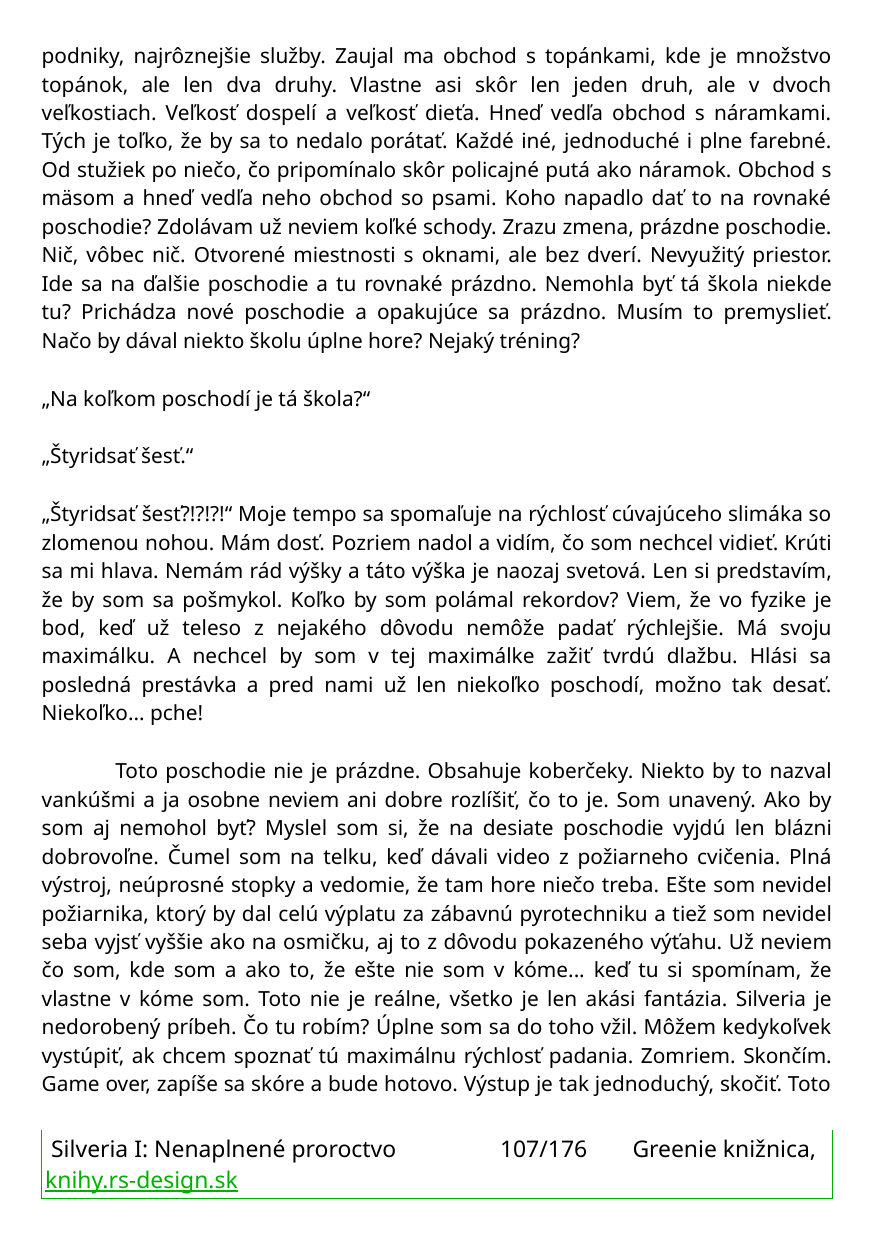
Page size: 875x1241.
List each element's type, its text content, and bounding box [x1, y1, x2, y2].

text „Na koľkom poschodí je tá škola?“ [41, 384, 833, 412]
text Toto poschodie nie je prázdne. Obsahuje koberčeky. Niekto by to nazval vankúšmi a ja osobne neviem ani dobre rozlíšiť, čo to je. Som unavený. Ako by som aj nemohol byť? Myslel som si, že na desiate poschodie vyjdú len blázni dobrovoľne. Čumel som na telku, keď dávali video z požiarneho cvičenia. Plná výstroj, neúprosné stopky a vedomie, že tam hore niečo treba. Ešte som nevidel požiarnika, ktorý by dal celú výplatu za zábavnú pyrotechniku a tiež som nevidel seba vyjsť vyššie ako na osmičku, aj to z dôvodu pokazeného výťahu. Už neviem čo som, kde som a ako to, že ešte nie som v kóme... keď tu si spomínam, že vlastne v kóme som. Toto nie je reálne, všetko je len akási fantázia. Silveria je nedorobený príbeh. Čo tu robím? Úplne som sa do toho vžil. Môžem kedykoľvek vystúpiť, ak chcem spoznať tú maximálnu rýchlosť padania. Zomriem. Skončím. Game over, zapíše sa skóre a bude hotovo. Výstup je tak jednoduchý, skočiť. Toto [41, 756, 833, 1098]
text „Štyridsať šesť.“ [41, 442, 833, 470]
text „Štyridsať šesť?!?!?!“ Moje tempo sa spomaľuje na rýchlosť cúvajúceho slimáka so zlomenou nohou. Mám dosť. Pozriem nadol a vidím, čo som nechcel vidieť. Krúti sa mi hlava. Nemám rád výšky a táto výška je naozaj svetová. Len si predstavím, že by som sa pošmykol. Koľko by som polámal rekordov? Viem, že vo fyzike je bod, keď už teleso z nejakého dôvodu nemôže padať rýchlejšie. Má svoju maximálku. A nechcel by som v tej maximálke zažiť tvrdú dlažbu. Hlási sa posledná prestávka a pred nami už len niekoľko poschodí, možno tak desať. Niekoľko... pche! [41, 499, 833, 727]
text podniky, najrôznejšie služby. Zaujal ma obchod s topánkami, kde je množstvo topánok, ale len dva druhy. Vlastne asi skôr len jeden druh, ale v dvoch veľkostiach. Veľkosť dospelí a veľkosť dieťa. Hneď vedľa obchod s náramkami. Tých je toľko, že by sa to nedalo porátať. Každé iné, jednoduché i plne farebné. Od stužiek po niečo, čo pripomínalo skôr policajné putá ako náramok. Obchod s mäsom a hneď vedľa neho obchod so psami. Koho napadlo dať to na rovnaké poschodie? Zdolávam už neviem koľké schody. Zrazu zmena, prázdne poschodie. Nič, vôbec nič. Otvorené miestnosti s oknami, ale bez dverí. Nevyužitý priestor. Ide sa na ďalšie poschodie a tu rovnaké prázdno. Nemohla byť tá škola niekde tu? Prichádza nové poschodie a opakujúce sa prázdno. Musím to premyslieť. Načo by dával niekto školu úplne hore? Nejaký tréning? [41, 41, 833, 354]
